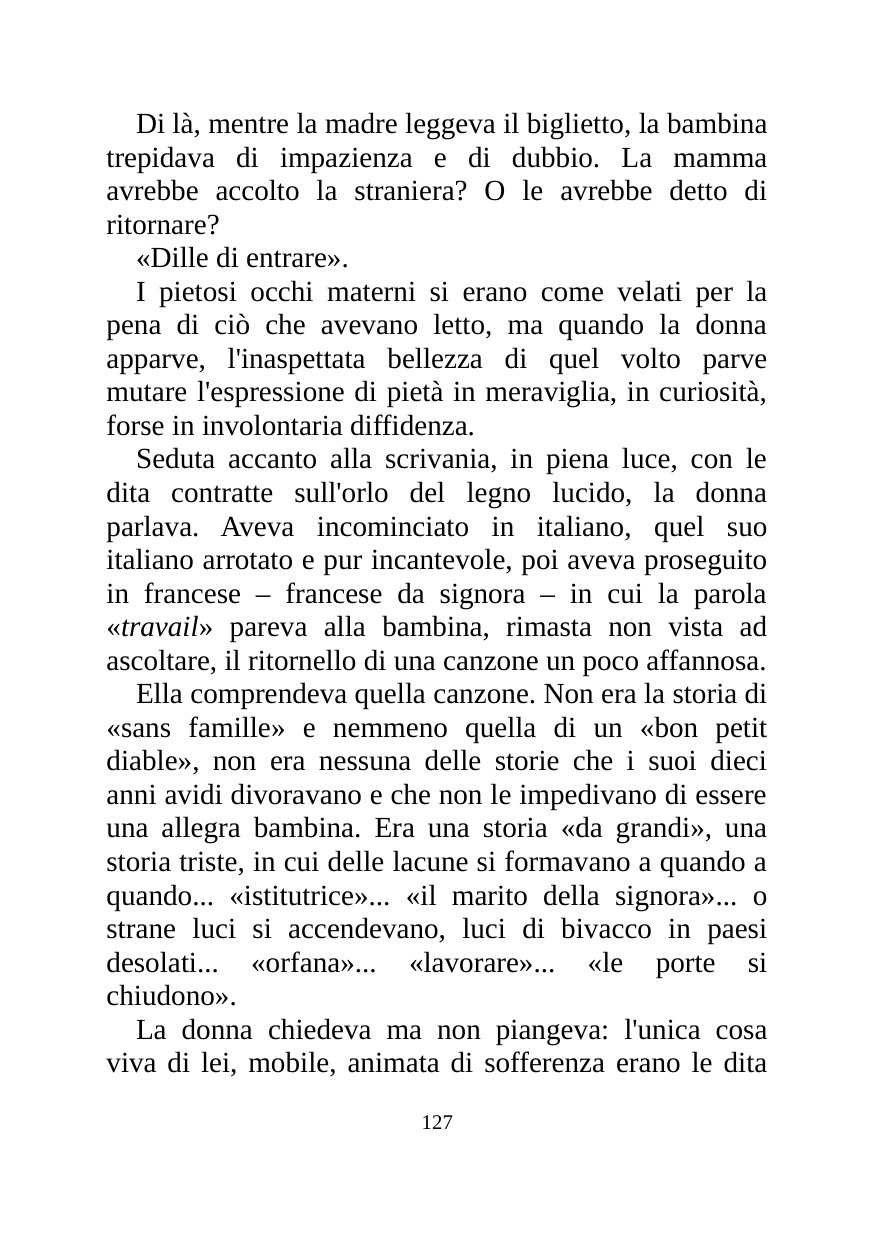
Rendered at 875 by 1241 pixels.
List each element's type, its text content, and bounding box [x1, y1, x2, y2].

text Di là, mentre la madre leggeva il biglietto, la bambina trepidava di impazienza e di dubbio. La mamma avrebbe accolto la straniera? O le avrebbe detto di ritornare? [106, 106, 768, 240]
text «Dille di entrare». [106, 240, 768, 274]
text Ella comprendeva quella canzone. Non era la storia di «sans famille» e nemmeno quella di un «bon petit diable», non era nessuna delle storie che i suoi dieci anni avidi divoravano e che non le impedivano di essere una allegra bambina. Era una storia «da grandi», una storia triste, in cui delle lacune si formavano a quando a quando... «istitutrice»... «il marito della signora»... o strane luci si accendevano, luci di bivacco in paesi desolati... «orfana»... «lavorare»... «le porte si chiudono». [106, 676, 768, 1012]
text I pietosi occhi materni si erano come velati per la pena di ciò che avevano letto, ma quando la donna apparve, l'inaspettata bellezza di quel volto parve mutare l'espressione di pietà in meraviglia, in curiosità, forse in involontaria diffidenza. [106, 274, 768, 442]
text La donna chiedeva ma non piangeva: l'unica cosa viva di lei, mobile, animata di sofferenza erano le dita [106, 1012, 768, 1079]
text Seduta accanto alla scrivania, in piena luce, con le dita contratte sull'orlo del legno lucido, la donna parlava. Aveva incominciato in italiano, quel suo italiano arrotato e pur incantevole, poi aveva proseguito in francese – francese da signora – in cui la parola «travail» pareva alla bambina, rimasta non vista ad ascoltare, il ritornello di una canzone un poco affannosa. [106, 442, 768, 676]
